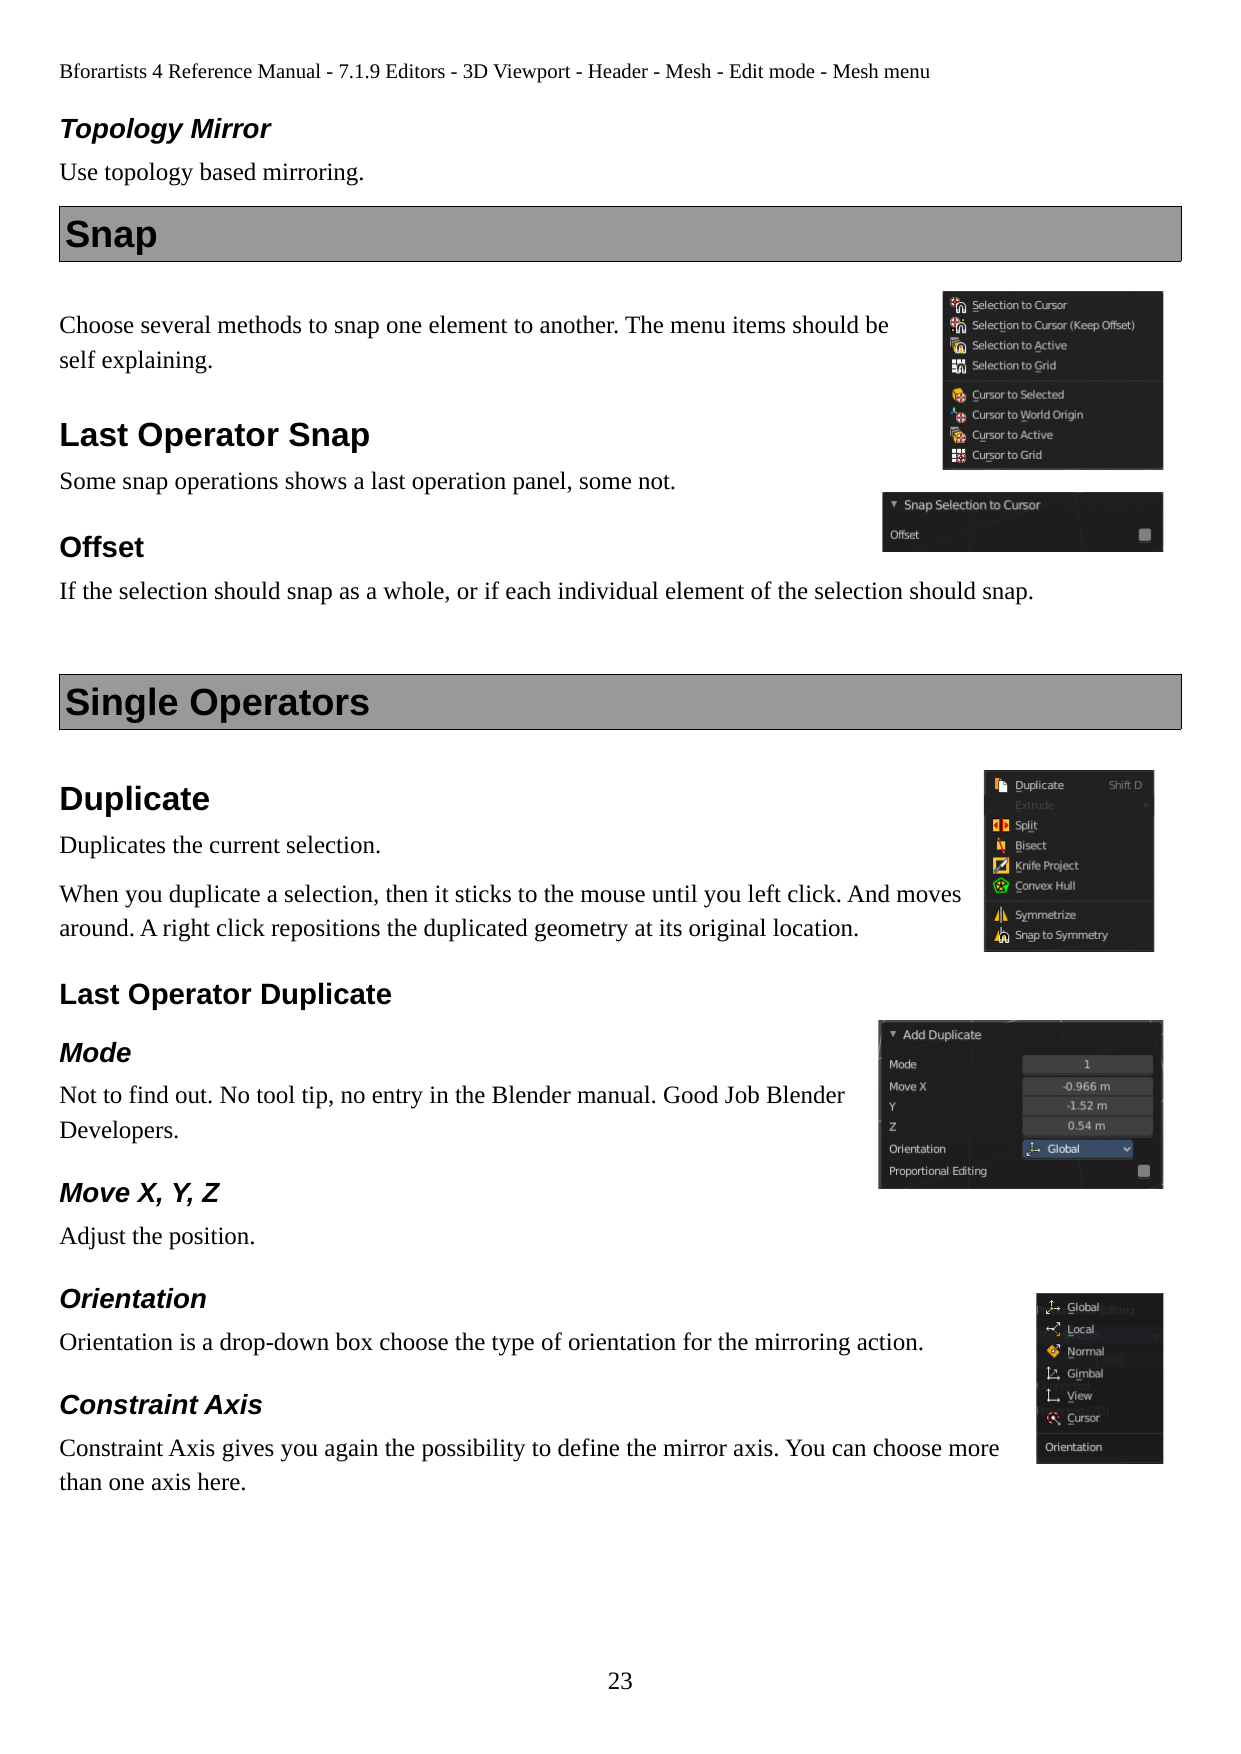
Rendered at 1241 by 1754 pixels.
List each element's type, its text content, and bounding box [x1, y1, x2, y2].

text When you duplicate a selection, then it sticks to the mouse until you left click. And moves around. A right click repositions the duplicated geometry at its original location. [59, 879, 983, 942]
table_header Single Operators [60, 675, 1181, 729]
text Adjust the position. [59, 1221, 1181, 1249]
subtitle Last Operator Snap [59, 415, 942, 453]
subtitle Move X, Y, Z [59, 1176, 1181, 1208]
text Choose several methods to snap one element to another. The menu items should be self explaining. [59, 310, 942, 374]
table_header Snap [60, 207, 1181, 261]
text If the selection should snap as a whole, or if each individual element of the selection should snap. [59, 576, 1181, 604]
subtitle Constraint Axis [59, 1388, 1036, 1420]
picture [882, 492, 1164, 552]
subtitle [1155, 779, 1181, 817]
text Some snap operations shows a last operation panel, some not. [59, 466, 1181, 495]
picture [983, 770, 1155, 952]
subtitle Duplicate [59, 779, 983, 817]
subtitle Orientation [59, 1282, 1181, 1314]
text Orientation is a drop-down box choose the type of orientation for the mirroring action. [59, 1327, 1036, 1355]
text Constraint Axis gives you again the possibility to define the mirror axis. You can choose more than one axis here. [59, 1433, 1181, 1496]
subtitle Mode [59, 1036, 878, 1068]
text Use topology based mirroring. [59, 157, 1181, 186]
subtitle [1164, 415, 1181, 453]
text Duplicates the current selection. [59, 830, 983, 859]
picture [942, 291, 1164, 470]
subtitle Topology Mirror [59, 113, 1181, 144]
picture [878, 1020, 1164, 1189]
picture [1036, 1293, 1164, 1464]
subtitle Offset [59, 529, 1181, 563]
text Not to find out. No tool tip, no entry in the Blender manual. Good Job Blender Developers. [59, 1080, 878, 1143]
subtitle Last Operator Duplicate [59, 977, 1181, 1011]
subtitle [1164, 1388, 1181, 1420]
text [1155, 830, 1181, 859]
subtitle [1164, 1036, 1181, 1068]
